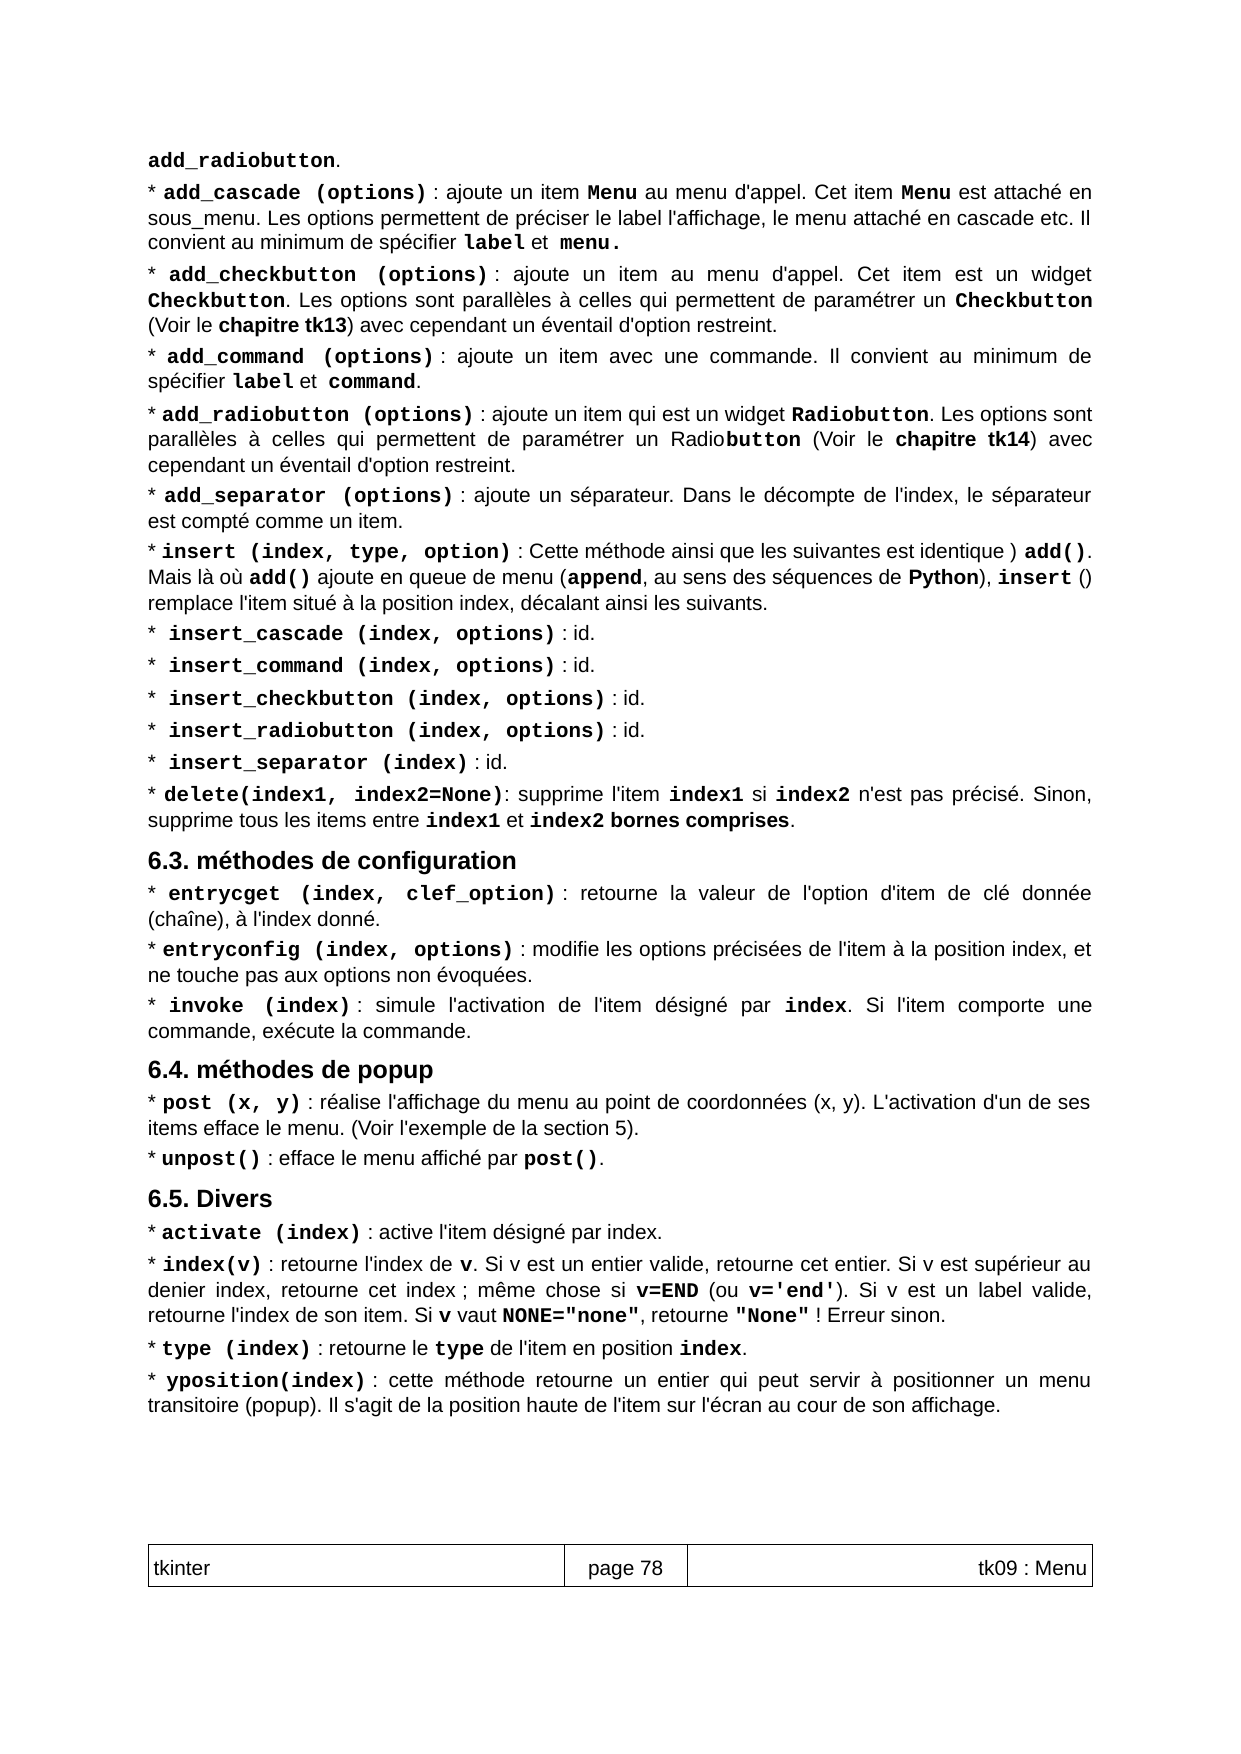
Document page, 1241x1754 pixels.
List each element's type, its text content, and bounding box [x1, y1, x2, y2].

text * delete(index1, index2=None): supprime l'item index1 si index2 n'est pas précisé. Sinon, supprime tous les items entre index1 et index2 bornes comprises. [148, 782, 1093, 833]
text * insert_separator (index) : id. [148, 749, 1093, 775]
text * insert_command (index, options) : id. [148, 653, 1093, 679]
text * insert_cascade (index, options) : id. [148, 621, 1093, 647]
text * activate (index) : active l'item désigné par index. [148, 1219, 1093, 1245]
text * add_separator (options) : ajoute un séparateur. Dans le décompte de l'index, le séparateur est compté comme un item. [148, 483, 1093, 533]
text * post (x, y) : réalise l'affichage du menu au point de coordonnées (x, y). L'activation d'un de ses items efface le menu. (Voir l'exemple de la section 5). [148, 1090, 1093, 1140]
text * entryconfig (index, options) : modifie les options précisées de l'item à la position index, et ne touche pas aux options non évoquées. [148, 937, 1093, 987]
text * add_checkbutton (options) : ajoute un item au menu d'appel. Cet item est un widget Checkbutton. Les options sont parallèles à celles qui permettent de paramétrer un Checkbutton (Voir le chapitre tk13) avec cependant un éventail d'option restreint. [148, 262, 1093, 337]
text * insert_checkbutton (index, options) : id. [148, 685, 1093, 711]
subtitle 6.5. Divers [148, 1184, 1093, 1213]
text * entrycget (index, clef_option) : retourne la valeur de l'option d'item de clé donnée (chaîne), à l'index donné. [148, 881, 1093, 931]
text * unpost() : efface le menu affiché par post(). [148, 1146, 1093, 1172]
text * index(v) : retourne l'index de v. Si v est un entier valide, retourne cet entier. Si v est supérieur au denier index, retourne cet index ; même chose si v=END (ou v='end'). Si v est un label valide, retourne l'index de son item. Si v vaut NONE="none", retourne "None" ! Erreur sinon. [148, 1252, 1093, 1329]
subtitle 6.4. méthodes de popup [148, 1055, 1093, 1084]
text * insert (index, type, option) : Cette méthode ainsi que les suivantes est identique ) add(). Mais là où add() ajoute en queue de menu (append, au sens des séquences de Python), insert () remplace l'item situé à la position index, décalant ainsi les suivants. [148, 539, 1093, 615]
text * yposition(index) : cette méthode retourne un entier qui peut servir à positionner un menu transitoire (popup). Il s'agit de la position haute de l'item sur l'écran au cour de son affichage. [148, 1367, 1093, 1417]
text * add_command (options) : ajoute un item avec une commande. Il convient au minimum de spécifier label et command. [148, 343, 1093, 395]
text * add_radiobutton (options) : ajoute un item qui est un widget Radiobutton. Les options sont parallèles à celles qui permettent de paramétrer un Radiobutton (Voir le chapitre tk14) avec cependant un éventail d'option restreint. [148, 401, 1093, 477]
subtitle 6.3. méthodes de configuration [148, 846, 1093, 874]
text * add_cascade (options) : ajoute un item Menu au menu d'appel. Cet item Menu est attaché en sous_menu. Les options permettent de préciser le label l'affichage, le menu attaché en cascade etc. Il convient au minimum de spécifier label et menu. [148, 180, 1093, 255]
text * insert_radiobutton (index, options) : id. [148, 717, 1093, 743]
text add_radiobutton. [148, 148, 1093, 173]
text * type (index) : retourne le type de l'item en position index. [148, 1335, 1093, 1361]
text * invoke (index) : simule l'activation de l'item désigné par index. Si l'item comporte une commande, exécute la commande. [148, 993, 1093, 1043]
